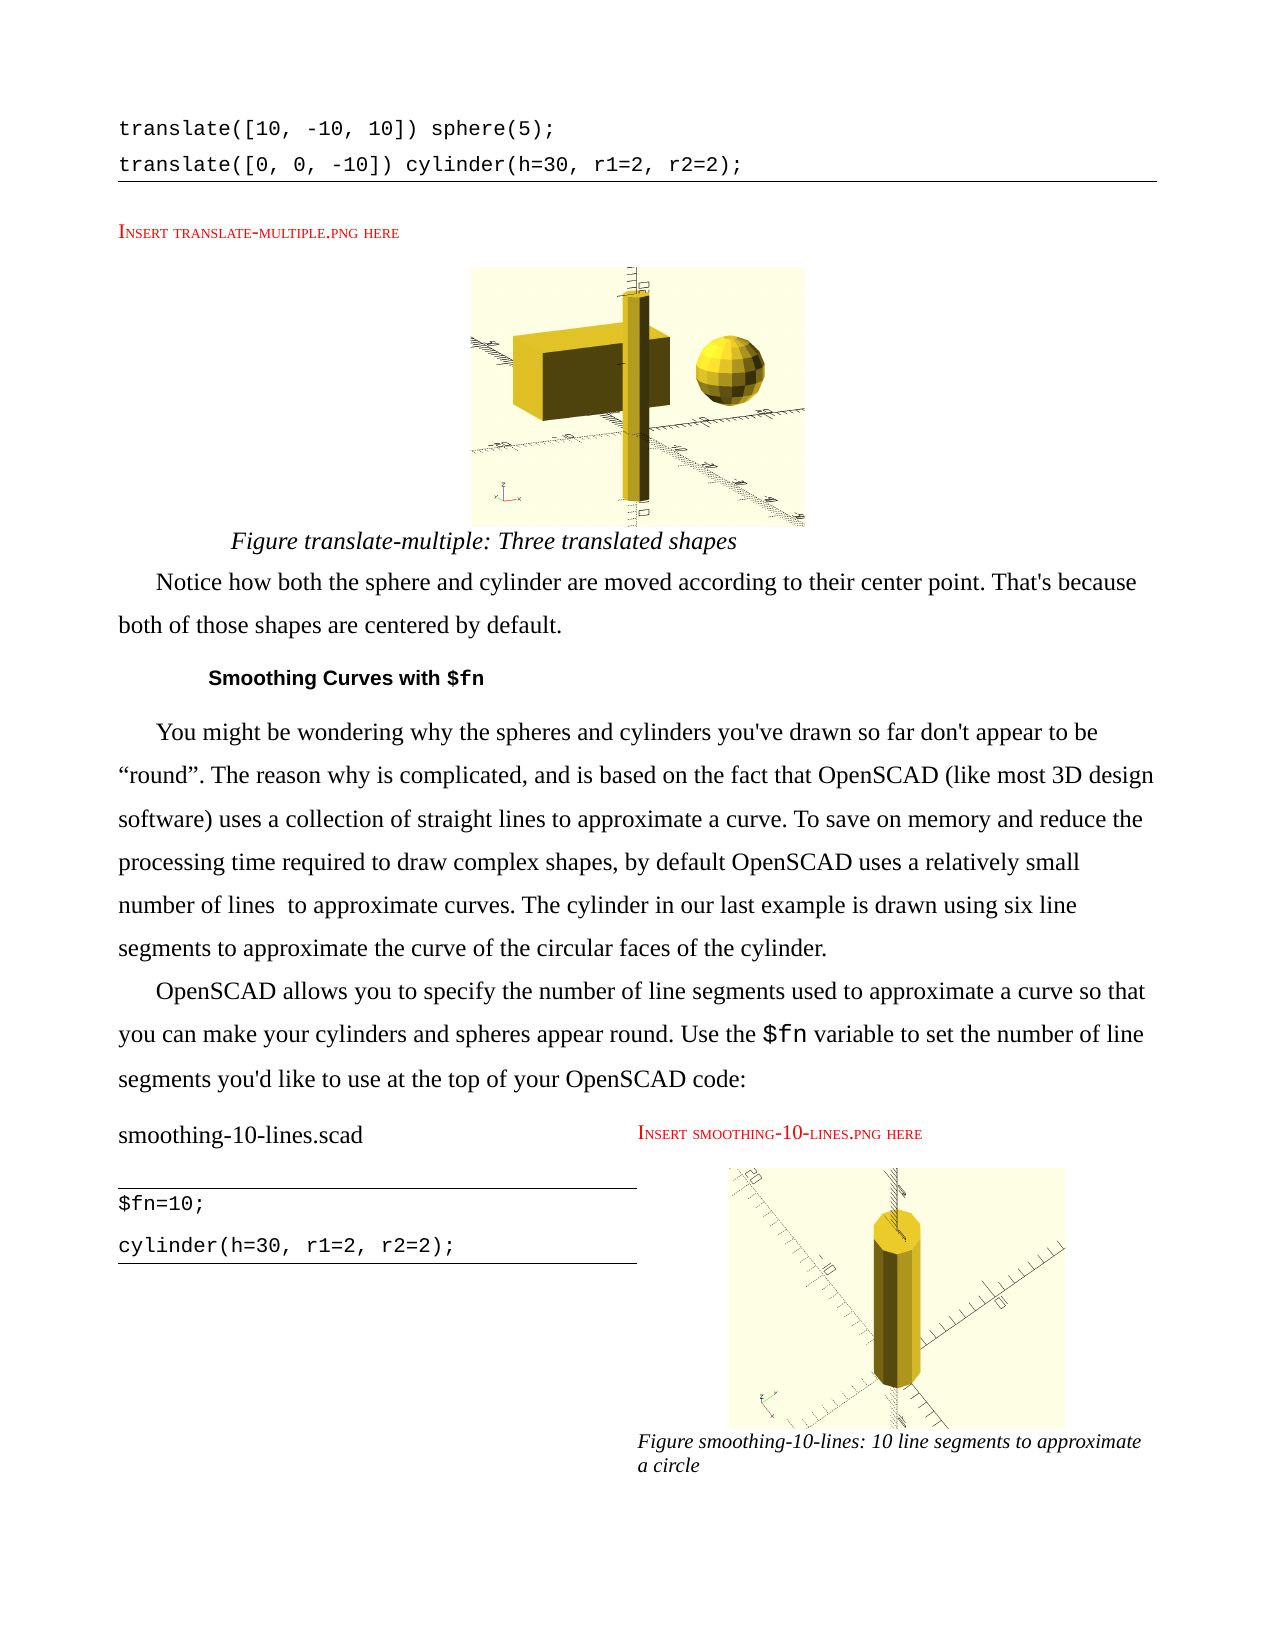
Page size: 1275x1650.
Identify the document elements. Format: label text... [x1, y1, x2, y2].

table_header [118, 1264, 637, 1490]
table_header $fn=10; cylinder(h=30, r1=2, r2=2); [118, 1189, 637, 1263]
picture [728, 1168, 1066, 1429]
text translate([10, -10, 10]) sphere(5); [118, 118, 1157, 142]
subtitle Smoothing Curves with $fn [118, 666, 1157, 692]
text OpenSCAD allows you to specify the number of line segments used to approximate a curve so that you can make your cylinders and spheres appear round. Use the $fn variable to set the number of line segments you'd like to use at the top of your OpenSCAD code: [118, 976, 1157, 1093]
text You might be wondering why the spheres and cylinders you've drawn so far don't appear to be “round”. The reason why is complicated, and is based on the fact that OpenSCAD (like most 3D design software) uses a collection of straight lines to approximate a curve. To save on memory and reduce the processing time required to draw complex shapes, by default OpenSCAD uses a relatively small number of lines to approximate curves. The cylinder in our last example is drawn using six line segments to approximate the curve of the circular faces of the cylinder. [118, 717, 1157, 962]
table_header smoothing-10-lines.scad [118, 1108, 637, 1188]
picture [470, 267, 805, 527]
text Insert translate-multiple.png here [118, 219, 1157, 243]
text Notice how both the sphere and cylinder are moved according to their center point. That's because both of those shapes are centered by default. [118, 567, 1157, 639]
table_header Insert smoothing-10-lines.png here Figure smoothing-10-lines: 10 line segments to approximate a circle [638, 1108, 1157, 1490]
list Figure translate-multiple: Three translated shapes [193, 527, 1157, 555]
text translate([0, 0, -10]) cylinder(h=30, r1=2, r2=2); [118, 153, 1157, 181]
